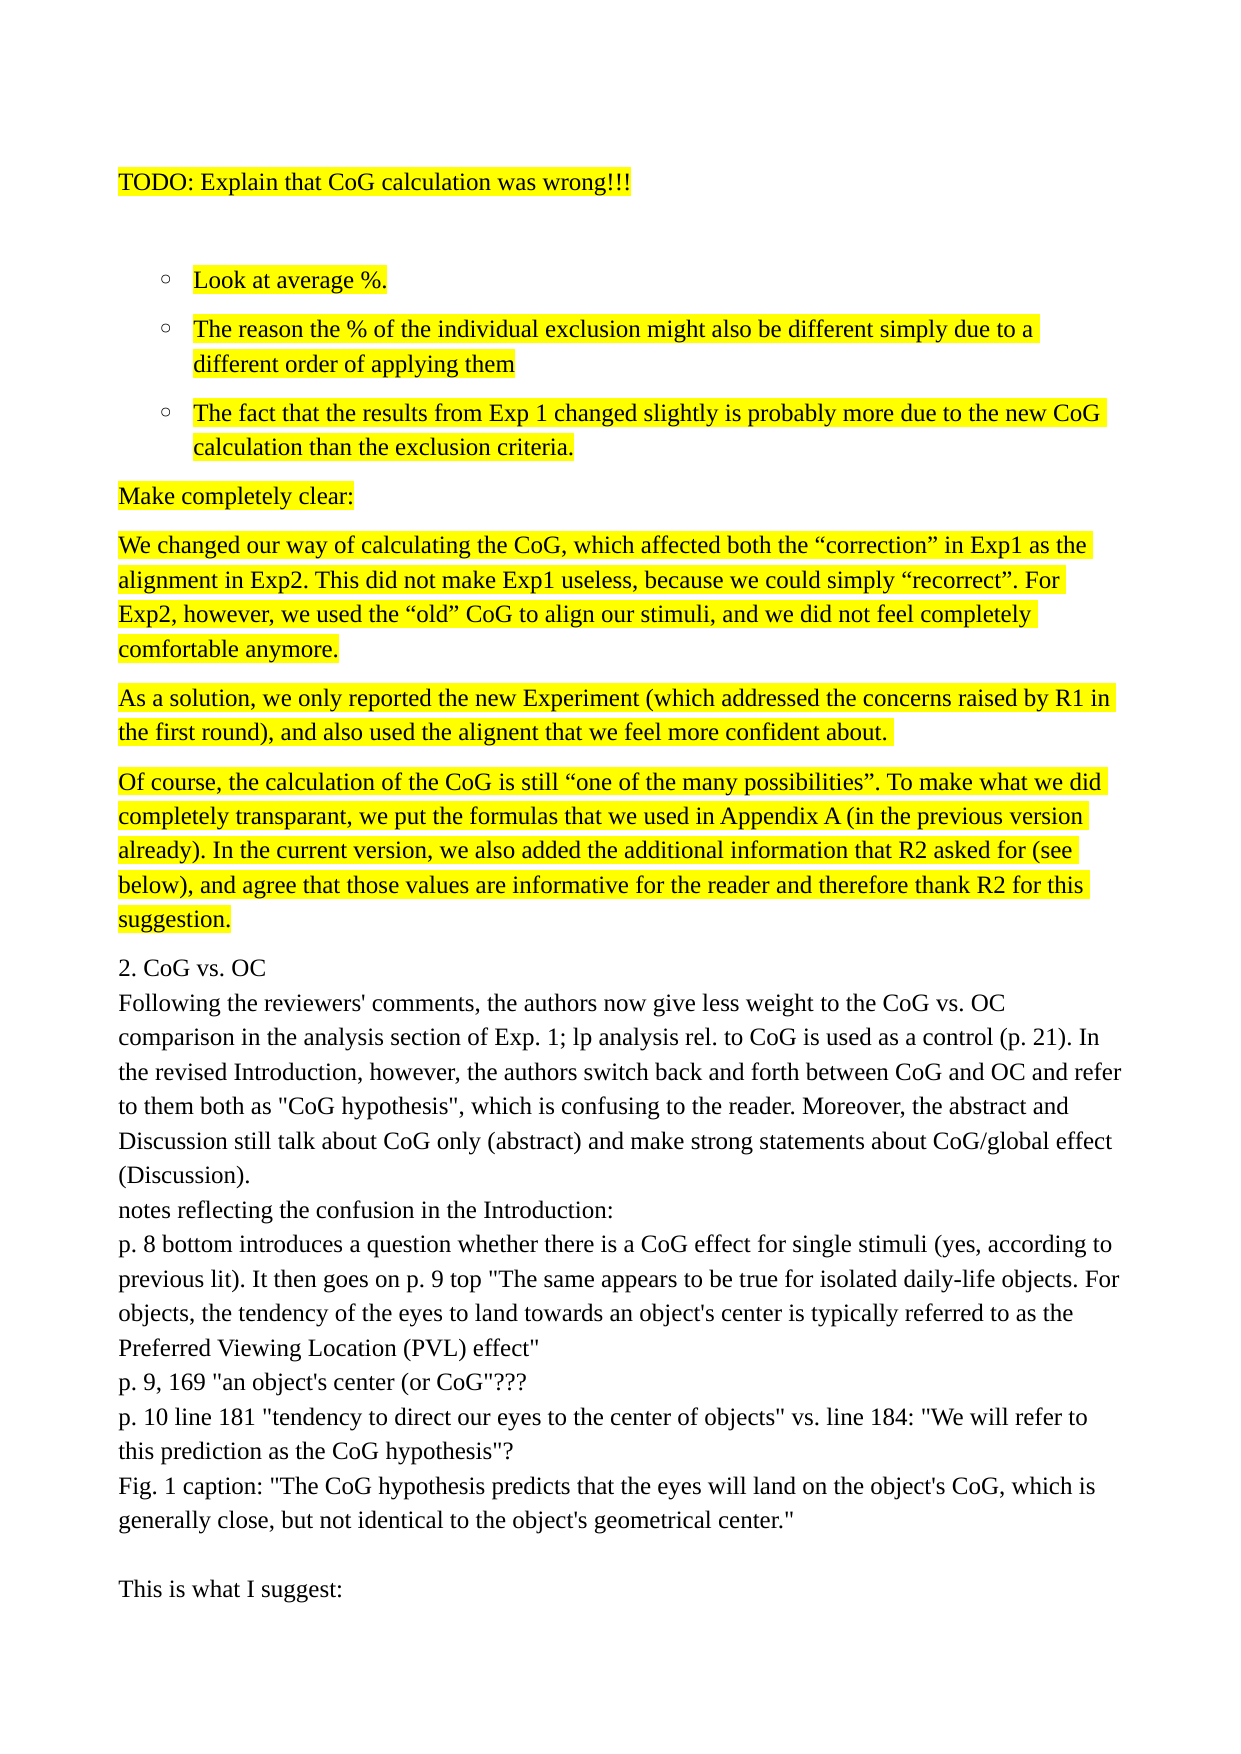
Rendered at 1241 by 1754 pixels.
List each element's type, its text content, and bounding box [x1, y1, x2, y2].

text As a solution, we only reported the new Experiment (which addressed the concerns raised by R1 in the first round), and also used the alignent that we feel more confident about. [118, 683, 1122, 746]
text TODO: Explain that CoG calculation was wrong!!! [118, 167, 1122, 196]
text Of course, the calculation of the CoG is still “one of the many possibilities”. To make what we did completely transparant, we put the formulas that we used in Appendix A (in the previous version already). In the current version, we also added the additional information that R2 asked for (see below), and agree that those values are informative for the reader and therefore thank R2 for this suggestion. [118, 767, 1122, 933]
list Look at average %. [156, 265, 1122, 294]
text Make completely clear: [118, 481, 1122, 510]
list The fact that the results from Exp 1 changed slightly is probably more due to the new CoG calculation than the exclusion criteria. [156, 398, 1122, 461]
text 2. CoG vs. OC Following the reviewers' comments, the authors now give less weight to the CoG vs. OC comparison in the analysis section of Exp. 1; lp analysis rel. to CoG is used as a control (p. 21). In the revised Introduction, however, the authors switch back and forth between CoG and OC and refer to them both as "CoG hypothesis", which is confusing to the reader. Moreover, the abstract and Discussion still talk about CoG only (abstract) and make strong statements about CoG/global effect (Discussion). notes reflecting the confusion in the Introduction: p. 8 bottom introduces a question whether there is a CoG effect for single stimuli (yes, according to previous lit). It then goes on p. 9 top "The same appears to be true for isolated daily-life objects. For objects, the tendency of the eyes to land towards an object's center is typically referred to as the Preferred Viewing Location (PVL) effect" p. 9, 169 "an object's center (or CoG"??? p. 10 line 181 "tendency to direct our eyes to the center of objects" vs. line 184: "We will refer to this prediction as the CoG hypothesis"? Fig. 1 caption: "The CoG hypothesis predicts that the eyes will land on the object's CoG, which is generally close, but not identical to the object's geometrical center." This is what I suggest: [118, 953, 1122, 1603]
text We changed our way of calculating the CoG, which affected both the “correction” in Exp1 as the alignment in Exp2. This did not make Exp1 useless, because we could simply “recorrect”. For Exp2, however, we used the “old” CoG to align our stimuli, and we did not feel completely comfortable anymore. [118, 531, 1122, 663]
list The reason the % of the individual exclusion might also be different simply due to a different order of applying them [156, 314, 1122, 378]
